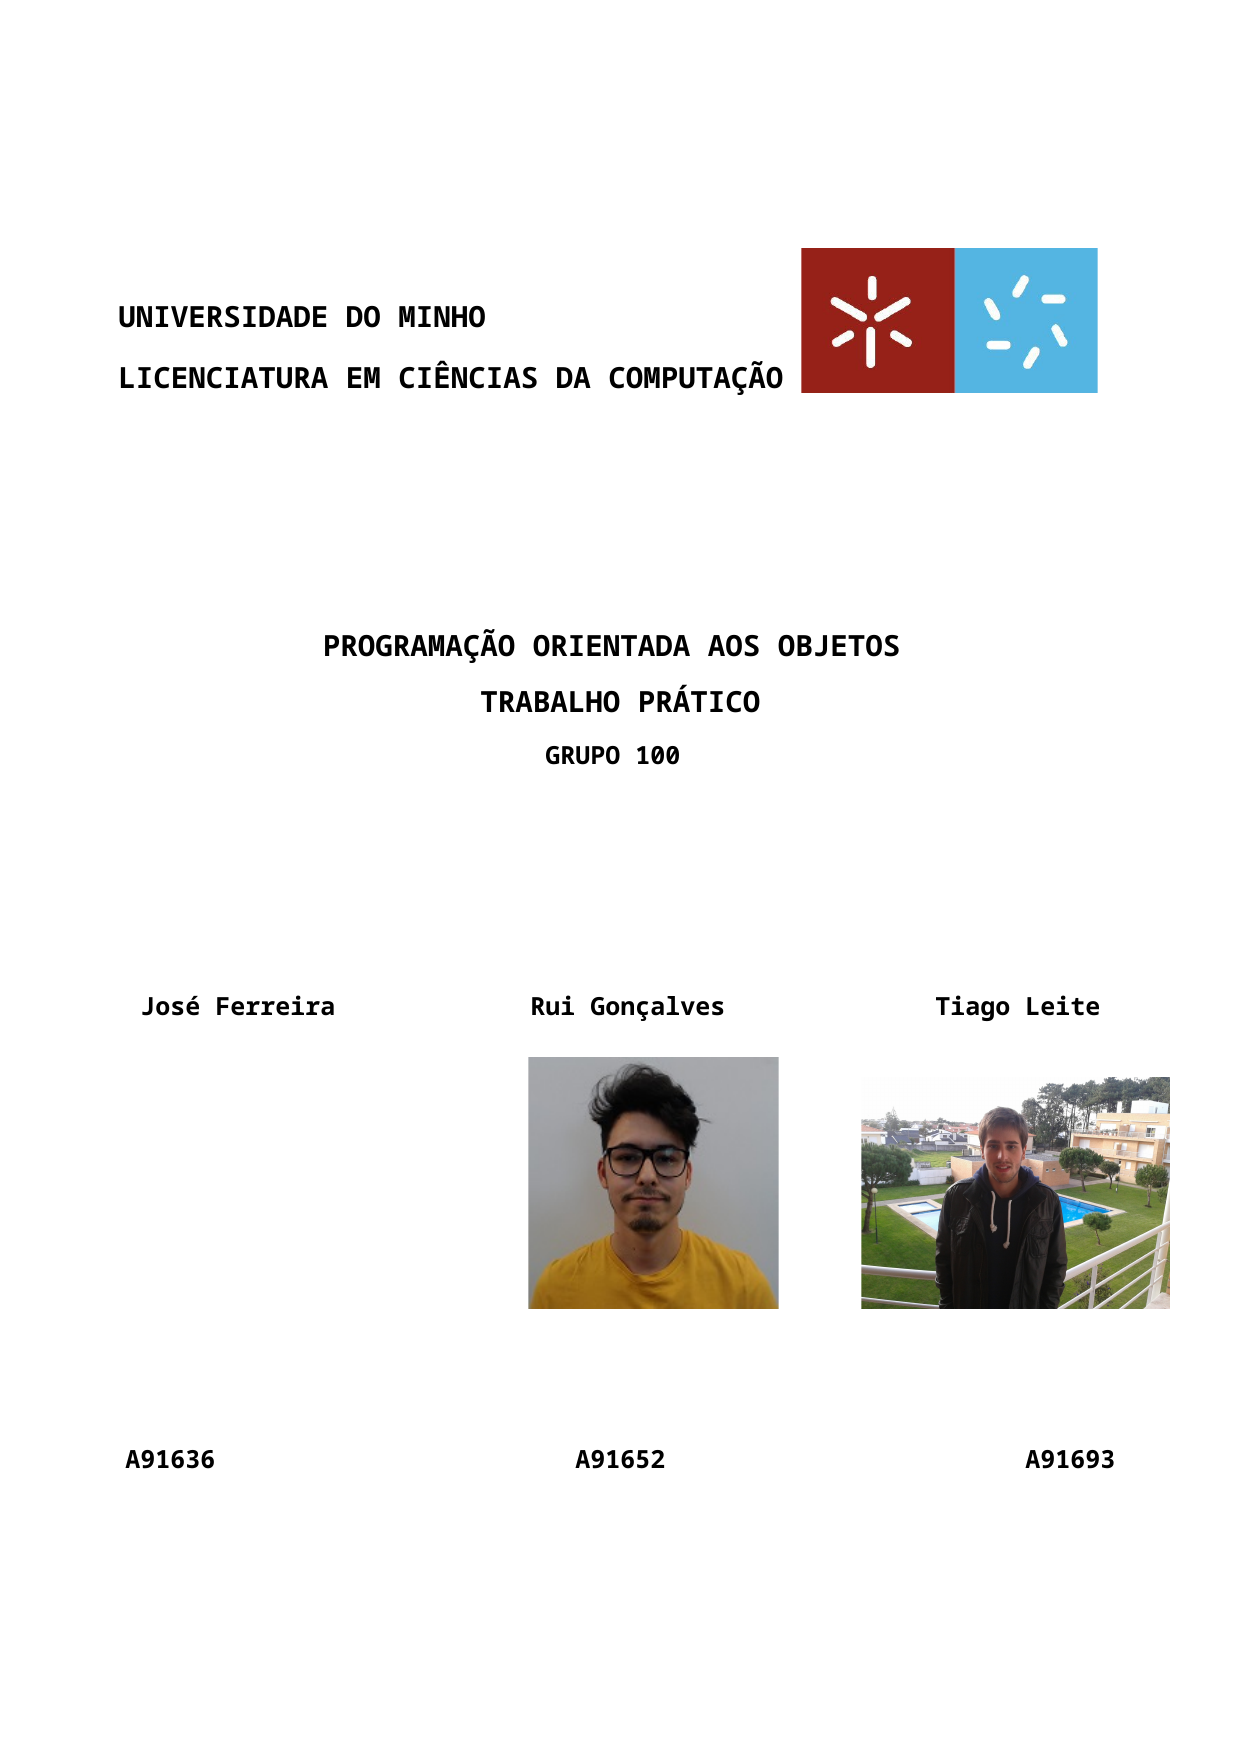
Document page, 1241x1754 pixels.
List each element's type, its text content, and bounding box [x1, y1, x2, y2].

text LICENCIATURA EM CIÊNCIAS DA COMPUTAÇÃO [118, 357, 1122, 397]
text [1098, 297, 1122, 336]
picture [528, 1057, 779, 1309]
picture [861, 1077, 1170, 1309]
text José Ferreira Rui Gonçalves Tiago Leite [118, 989, 1122, 1023]
picture [801, 248, 1098, 393]
text A91636 A91652 A91693 [118, 1442, 1122, 1476]
text TRABALHO PRÁTICO [118, 681, 1122, 721]
text PROGRAMAÇÃO ORIENTADA AOS OBJETOS [118, 625, 1122, 664]
text UNIVERSIDADE DO MINHO [118, 297, 801, 336]
text GRUPO 100 [118, 737, 1122, 771]
